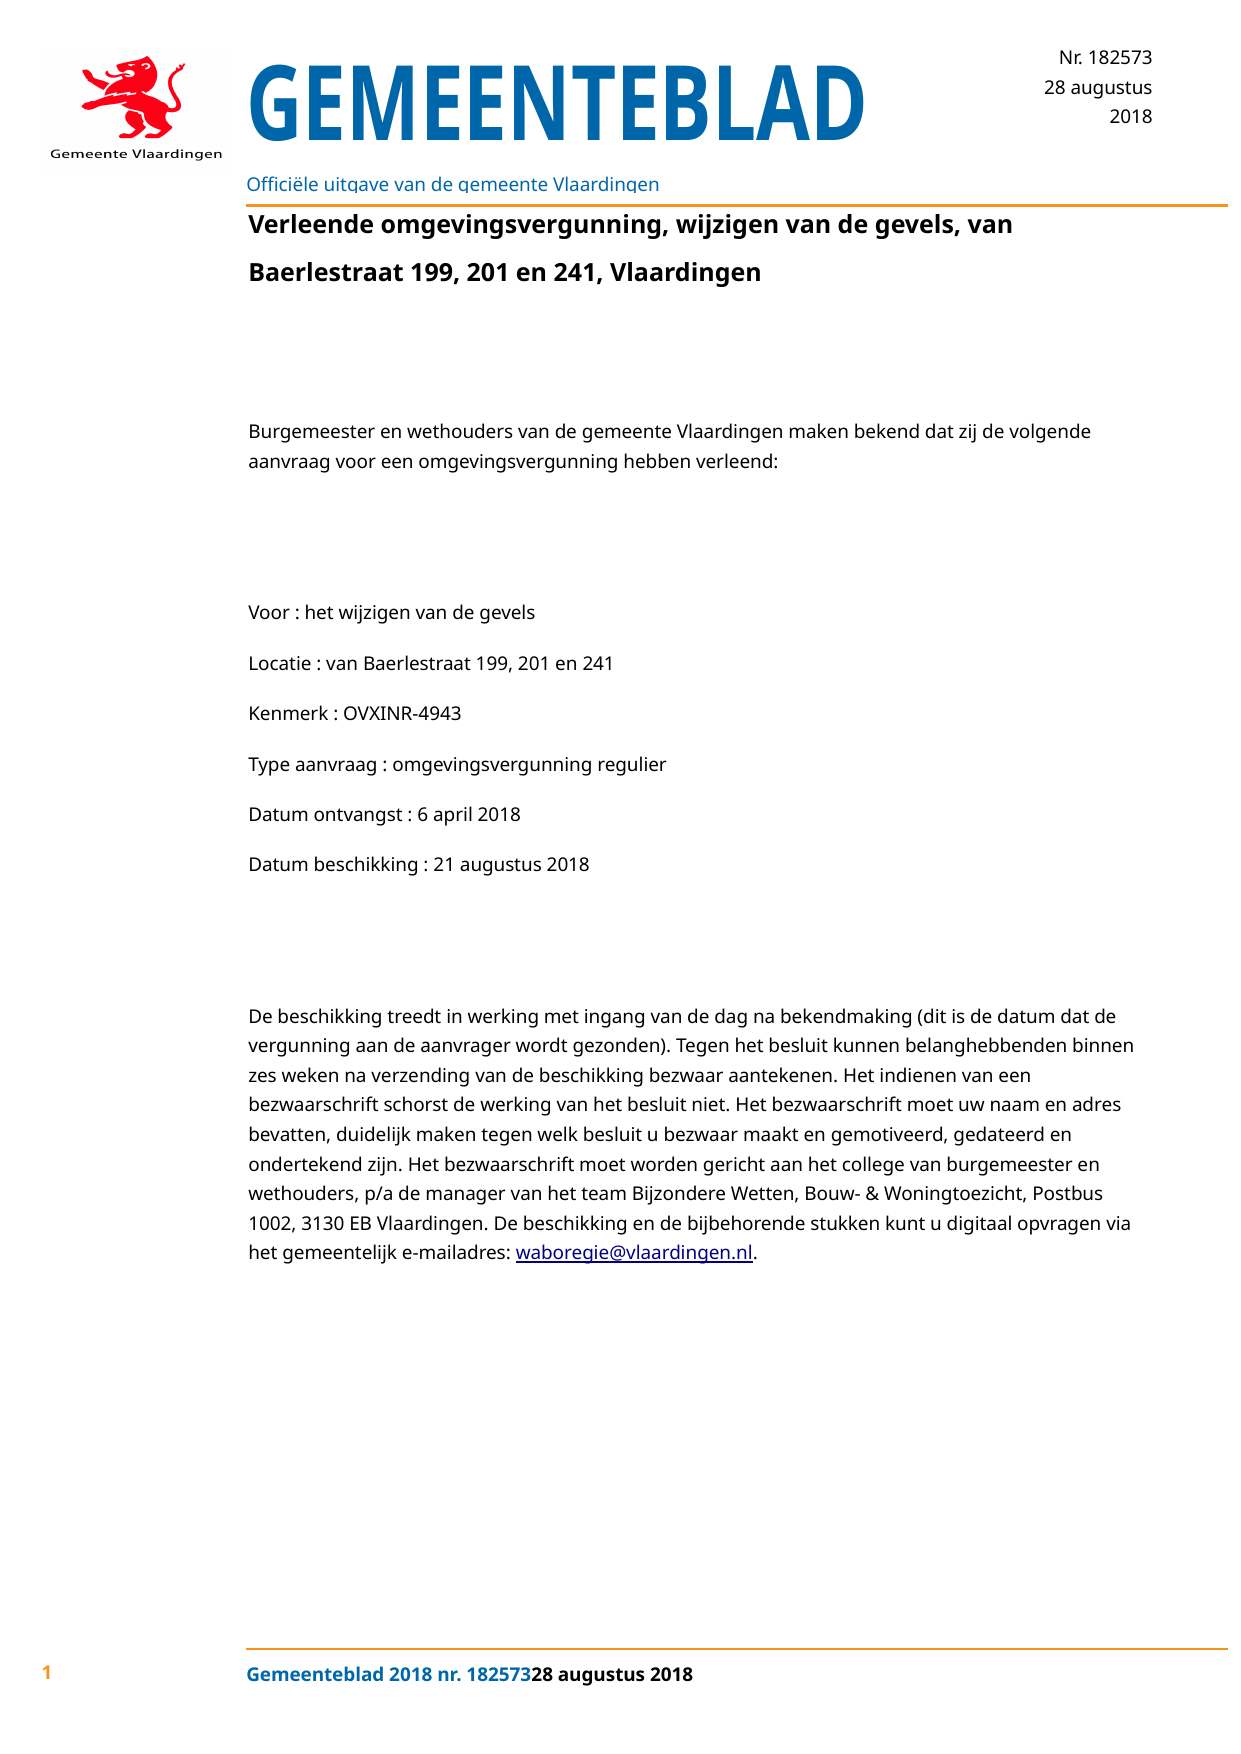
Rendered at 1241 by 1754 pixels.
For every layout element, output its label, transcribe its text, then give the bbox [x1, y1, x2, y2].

text Datum ontvangst : 6 april 2018 [248, 801, 1152, 827]
text Type aanvraag : omgevingsvergunning regulier [248, 751, 1152, 777]
text Voor : het wijzigen van de gevels [248, 599, 1152, 625]
text Burgemeester en wethouders van de gemeente Vlaardingen maken bekend dat zij de volgende aanvraag voor een omgevingsvergunning hebben verleend: [248, 419, 1152, 474]
text Kenmerk : OVXINR-4943 [248, 700, 1152, 726]
text Verleende omgevingsvergunning, wijzigen van de gevels, van Baerlestraat 199, 201 en 241, Vlaardingen [248, 207, 1152, 288]
text Datum beschikking : 21 augustus 2018 [248, 852, 1152, 877]
text Locatie : van Baerlestraat 199, 201 en 241 [248, 650, 1152, 676]
text De beschikking treedt in werking met ingang van de dag na bekendmaking (dit is de datum dat de vergunning aan de aanvrager wordt gezonden). Tegen het besluit kunnen belanghebbenden binnen zes weken na verzending van de beschikking bezwaar aantekenen. Het indienen van een bezwaarschrift schorst de werking van het besluit niet. Het bezwaarschrift moet uw naam en adres bevatten, duidelijk maken tegen welk besluit u bezwaar maakt en gemotiveerd, gedateerd en ondertekend zijn. Het bezwaarschrift moet worden gericht aan het college van burgemeester en wethouders, p/a de manager van het team Bijzondere Wetten, Bouw- & Woningtoezicht, Postbus 1002, 3130 EB Vlaardingen. De beschikking en de bijbehorende stukken kunt u digitaal opvragen via het gemeentelijk e-mailadres: waboregie@vlaardingen.nl. [248, 1003, 1152, 1265]
picture [41, 47, 231, 172]
